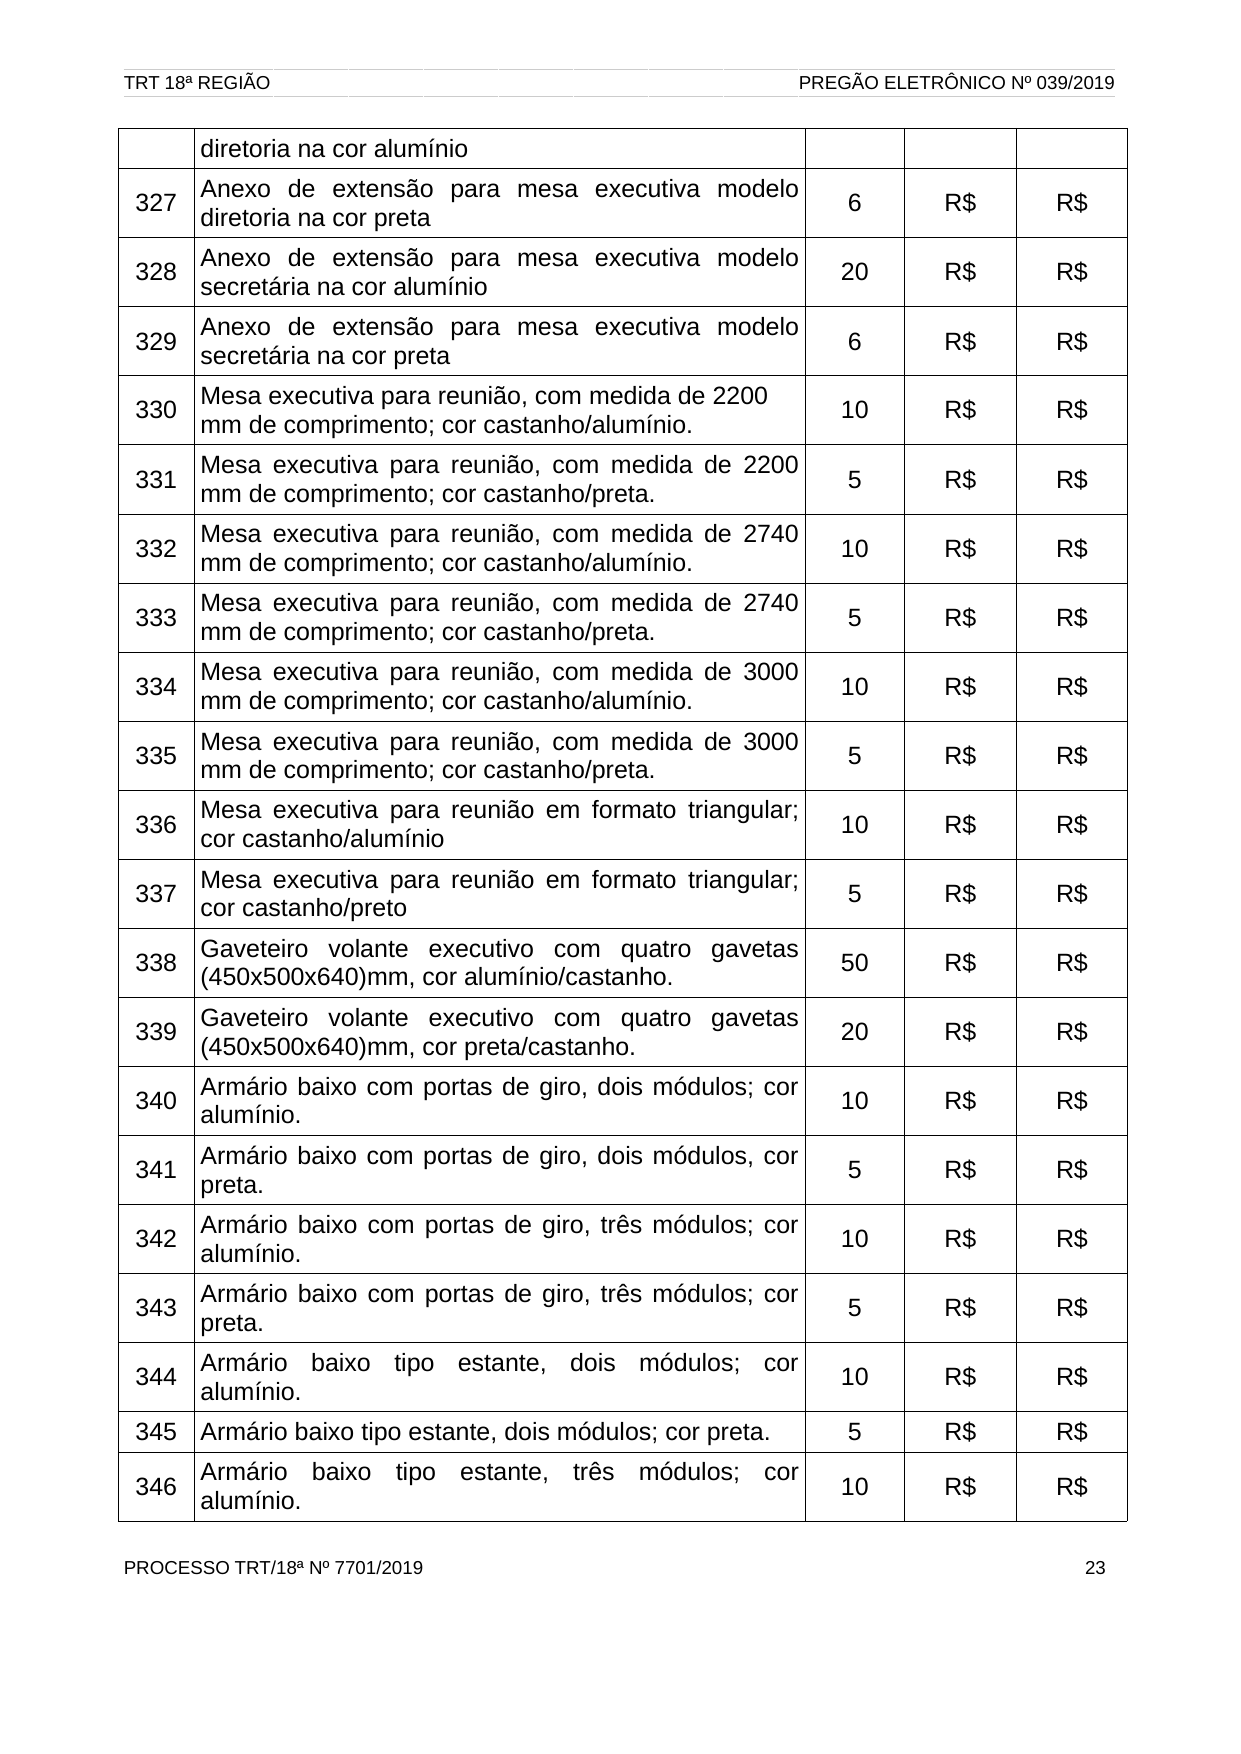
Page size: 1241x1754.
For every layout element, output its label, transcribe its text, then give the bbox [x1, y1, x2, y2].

table_cell [905, 129, 1016, 168]
table_cell 5 [806, 860, 904, 928]
table_cell 343 [119, 1274, 194, 1342]
table_cell R$ [905, 1205, 1016, 1273]
table_cell 332 [119, 515, 194, 582]
table_cell 10 [806, 1067, 904, 1135]
table_cell Mesa executiva para reunião em formato triangular; cor castanho/alumínio [195, 791, 805, 859]
table_cell 5 [806, 1274, 904, 1342]
table_cell 339 [119, 998, 194, 1066]
table_cell R$ [905, 584, 1016, 652]
table_cell R$ [1017, 238, 1127, 306]
table_cell R$ [1017, 515, 1127, 582]
table_cell R$ [905, 1453, 1016, 1521]
table_cell 6 [806, 307, 904, 375]
table_cell R$ [1017, 1136, 1127, 1204]
table_cell 5 [806, 722, 904, 790]
table_cell R$ [1017, 376, 1127, 444]
table_cell R$ [1017, 307, 1127, 375]
table_cell Armário baixo com portas de giro, dois módulos; cor alumínio. [195, 1067, 805, 1135]
table_cell Mesa executiva para reunião em formato triangular; cor castanho/preto [195, 860, 805, 928]
table_cell 344 [119, 1343, 194, 1411]
table_cell Mesa executiva para reunião, com medida de 3000 mm de comprimento; cor castanho/preta. [195, 722, 805, 790]
table_cell Mesa executiva para reunião, com medida de 2740 mm de comprimento; cor castanho/alumínio. [195, 515, 805, 582]
table_cell R$ [1017, 445, 1127, 513]
table_cell R$ [1017, 1412, 1127, 1452]
table_cell 334 [119, 653, 194, 721]
table_cell diretoria na cor alumínio [195, 129, 805, 168]
table_cell R$ [1017, 169, 1127, 237]
table_cell R$ [905, 376, 1016, 444]
table_cell 346 [119, 1453, 194, 1521]
table_cell R$ [1017, 584, 1127, 652]
table_cell 341 [119, 1136, 194, 1204]
table_cell R$ [905, 1343, 1016, 1411]
table_cell 336 [119, 791, 194, 859]
table_cell R$ [1017, 653, 1127, 721]
table_cell R$ [905, 998, 1016, 1066]
table_cell Armário baixo com portas de giro, três módulos; cor alumínio. [195, 1205, 805, 1273]
table_cell Mesa executiva para reunião, com medida de 2200 mm de comprimento; cor castanho/alumínio. [195, 376, 805, 444]
table_cell Armário baixo com portas de giro, dois módulos, cor preta. [195, 1136, 805, 1204]
table_cell 342 [119, 1205, 194, 1273]
table_cell R$ [905, 1067, 1016, 1135]
table_cell R$ [1017, 860, 1127, 928]
table_cell [1017, 129, 1127, 168]
table_cell Gaveteiro volante executivo com quatro gavetas (450x500x640)mm, cor alumínio/castanho. [195, 929, 805, 997]
table_cell R$ [905, 791, 1016, 859]
table_cell R$ [1017, 791, 1127, 859]
table_cell R$ [905, 307, 1016, 375]
table_cell 328 [119, 238, 194, 306]
table_cell 50 [806, 929, 904, 997]
table_cell R$ [905, 653, 1016, 721]
table_cell 20 [806, 998, 904, 1066]
table_cell R$ [1017, 929, 1127, 997]
table_cell R$ [1017, 722, 1127, 790]
table_cell R$ [905, 929, 1016, 997]
table_cell 10 [806, 1453, 904, 1521]
table_cell Anexo de extensão para mesa executiva modelo diretoria na cor preta [195, 169, 805, 237]
table_cell R$ [905, 445, 1016, 513]
table_cell 5 [806, 584, 904, 652]
table_cell 20 [806, 238, 904, 306]
table_cell Anexo de extensão para mesa executiva modelo secretária na cor preta [195, 307, 805, 375]
table_cell Armário baixo tipo estante, dois módulos; cor preta. [195, 1412, 805, 1452]
table_cell Anexo de extensão para mesa executiva modelo secretária na cor alumínio [195, 238, 805, 306]
table_cell 10 [806, 515, 904, 582]
table_cell R$ [1017, 1274, 1127, 1342]
table_cell [119, 129, 194, 168]
table_cell R$ [905, 1136, 1016, 1204]
table_cell Mesa executiva para reunião, com medida de 2740 mm de comprimento; cor castanho/preta. [195, 584, 805, 652]
table_cell R$ [905, 1412, 1016, 1452]
table_cell 337 [119, 860, 194, 928]
table_cell 333 [119, 584, 194, 652]
table_cell 10 [806, 376, 904, 444]
table_cell 10 [806, 653, 904, 721]
table_cell 330 [119, 376, 194, 444]
table_cell R$ [905, 860, 1016, 928]
table_cell R$ [905, 1274, 1016, 1342]
table_cell 338 [119, 929, 194, 997]
table_cell R$ [1017, 1067, 1127, 1135]
table_cell [806, 129, 904, 168]
table_cell R$ [905, 515, 1016, 582]
table_cell R$ [1017, 1343, 1127, 1411]
table_cell 5 [806, 1136, 904, 1204]
table_cell 10 [806, 1343, 904, 1411]
table_cell Mesa executiva para reunião, com medida de 3000 mm de comprimento; cor castanho/alumínio. [195, 653, 805, 721]
table_cell 331 [119, 445, 194, 513]
table_cell 345 [119, 1412, 194, 1452]
table_cell 10 [806, 1205, 904, 1273]
table_cell 327 [119, 169, 194, 237]
table_cell Armário baixo tipo estante, dois módulos; cor alumínio. [195, 1343, 805, 1411]
table_cell 340 [119, 1067, 194, 1135]
table_cell 329 [119, 307, 194, 375]
table_cell R$ [905, 722, 1016, 790]
table_cell R$ [1017, 998, 1127, 1066]
table_cell Armário baixo tipo estante, três módulos; cor alumínio. [195, 1453, 805, 1521]
table_cell Mesa executiva para reunião, com medida de 2200 mm de comprimento; cor castanho/preta. [195, 445, 805, 513]
table_cell 10 [806, 791, 904, 859]
table_cell 335 [119, 722, 194, 790]
table_cell R$ [905, 238, 1016, 306]
table_cell R$ [1017, 1453, 1127, 1521]
table_cell 5 [806, 445, 904, 513]
table_cell R$ [1017, 1205, 1127, 1273]
table_cell Gaveteiro volante executivo com quatro gavetas (450x500x640)mm, cor preta/castanho. [195, 998, 805, 1066]
table_cell Armário baixo com portas de giro, três módulos; cor preta. [195, 1274, 805, 1342]
table_cell R$ [905, 169, 1016, 237]
table_cell 6 [806, 169, 904, 237]
table_cell 5 [806, 1412, 904, 1452]
